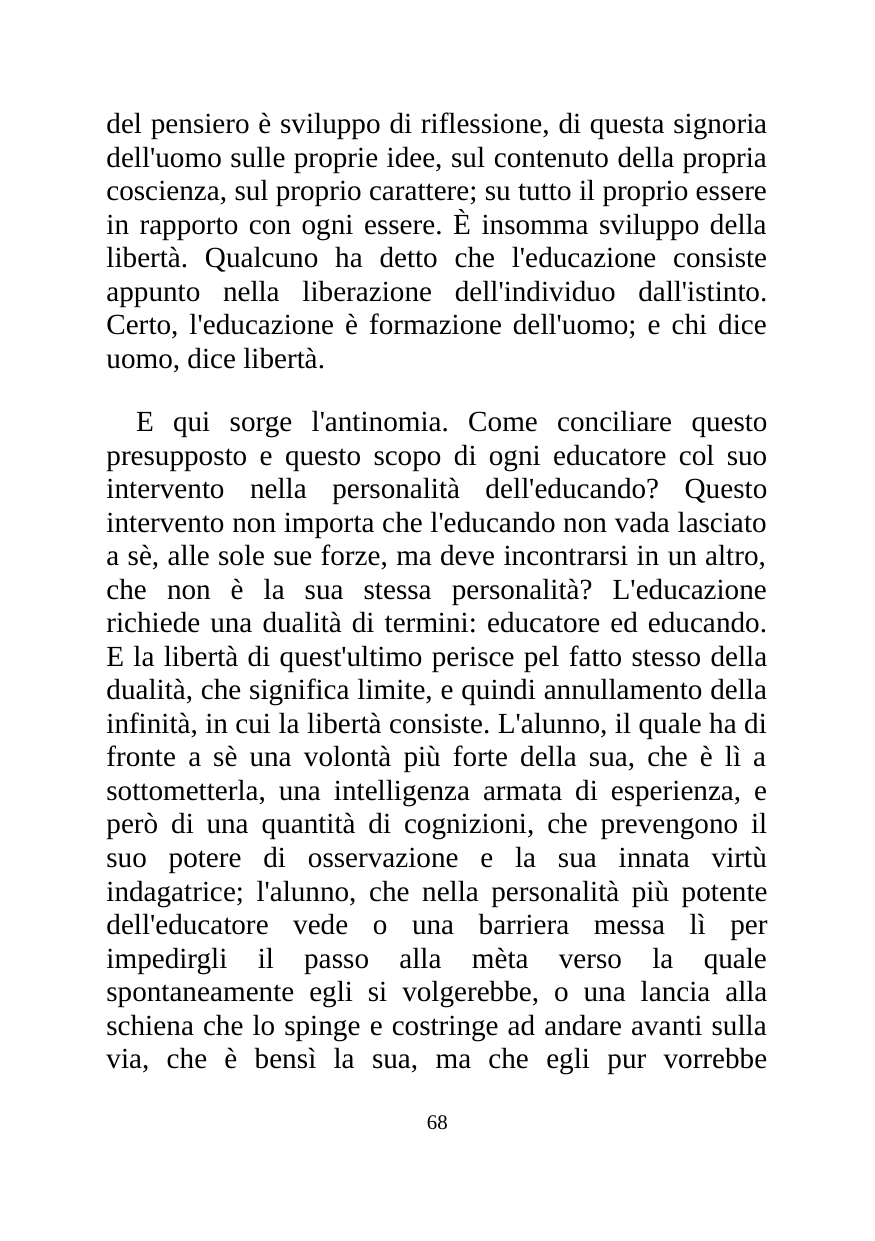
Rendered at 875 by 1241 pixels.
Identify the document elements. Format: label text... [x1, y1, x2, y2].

text E qui sorge l'antinomia. Come conciliare questo presupposto e questo scopo di ogni educatore col suo intervento nella personalità dell'educando? Questo intervento non importa che l'educando non vada lasciato a sè, alle sole sue forze, ma deve incontrarsi in un altro, che non è la sua stessa personalità? L'educazione richiede una dualità di termini: educatore ed educando. E la libertà di quest'ultimo perisce pel fatto stesso della dualità, che significa limite, e quindi annullamento della infinità, in cui la libertà consiste. L'alunno, il quale ha di fronte a sè una volontà più forte della sua, che è lì a sottometterla, una intelligenza armata di esperienza, e però di una quantità di cognizioni, che prevengono il suo potere di osservazione e la sua innata virtù indagatrice; l'alunno, che nella personalità più potente dell'educatore vede o una barriera messa lì per impedirgli il passo alla mèta verso la quale spontaneamente egli si volgerebbe, o una lancia alla schiena che lo spinge e costringe ad andare avanti sulla via, che è bensì la sua, ma che egli pur vorrebbe [106, 404, 768, 1075]
text del pensiero è sviluppo di riflessione, di questa signoria dell'uomo sulle proprie idee, sul contenuto della propria coscienza, sul proprio carattere; su tutto il proprio essere in rapporto con ogni essere. È insomma sviluppo della libertà. Qualcuno ha detto che l'educazione consiste appunto nella liberazione dell'individuo dall'istinto. Certo, l'educazione è formazione dell'uomo; e chi dice uomo, dice libertà. [106, 106, 768, 374]
